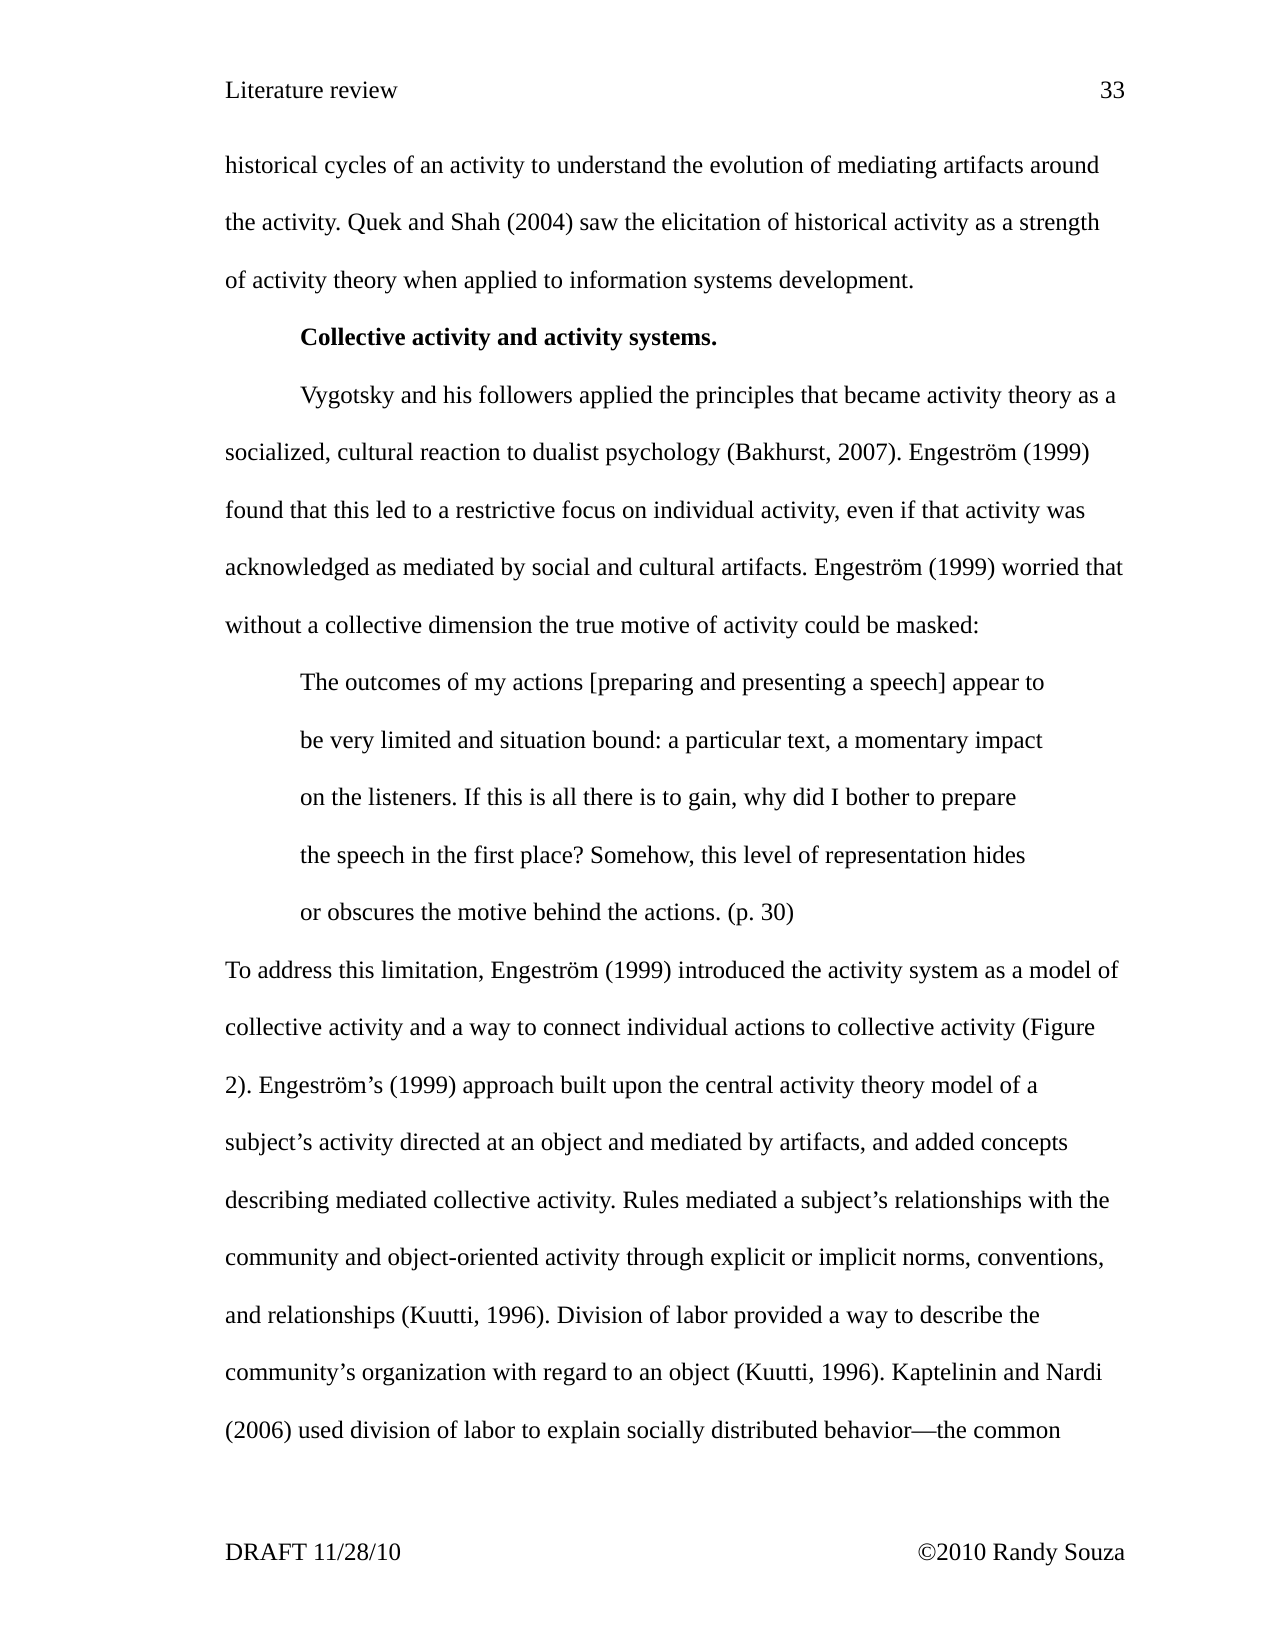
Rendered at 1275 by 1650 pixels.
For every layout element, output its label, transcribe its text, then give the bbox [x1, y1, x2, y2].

text To address this limitation, Engeström (1999) introduced the activity system as a model of collective activity and a way to connect individual actions to collective activity (Figure 2). Engeström’s (1999) approach built upon the central activity theory model of a subject’s activity directed at an object and mediated by artifacts, and added concepts describing mediated collective activity. Rules mediated a subject’s relationships with the community and object-oriented activity through explicit or implicit norms, conventions, and relationships (Kuutti, 1996). Division of labor provided a way to describe the community’s organization with regard to an object (Kuutti, 1996). Kaptelinin and Nardi (2006) used division of labor to explain socially distributed behavior—the common [225, 955, 1125, 1444]
text The outcomes of my actions [preparing and presenting a speech] appear to be very limited and situation bound: a particular text, a momentary impact on the listeners. If this is all there is to gain, why did I bother to prepare the speech in the first place? Somehow, this level of representation hides or obscures the motive behind the actions. (p. 30) [300, 667, 1050, 926]
subtitle Collective activity and activity systems. [300, 322, 1125, 351]
text historical cycles of an activity to understand the evolution of mediating artifacts around the activity. Quek and Shah (2004) saw the elicitation of historical activity as a strength of activity theory when applied to information systems development. [225, 150, 1125, 294]
text Vygotsky and his followers applied the principles that became activity theory as a socialized, cultural reaction to dualist psychology (Bakhurst, 2007). Engeström (1999) found that this led to a restrictive focus on individual activity, even if that activity was acknowledged as mediated by social and cultural artifacts. Engeström (1999) worried that without a collective dimension the true motive of activity could be masked: [225, 380, 1125, 639]
